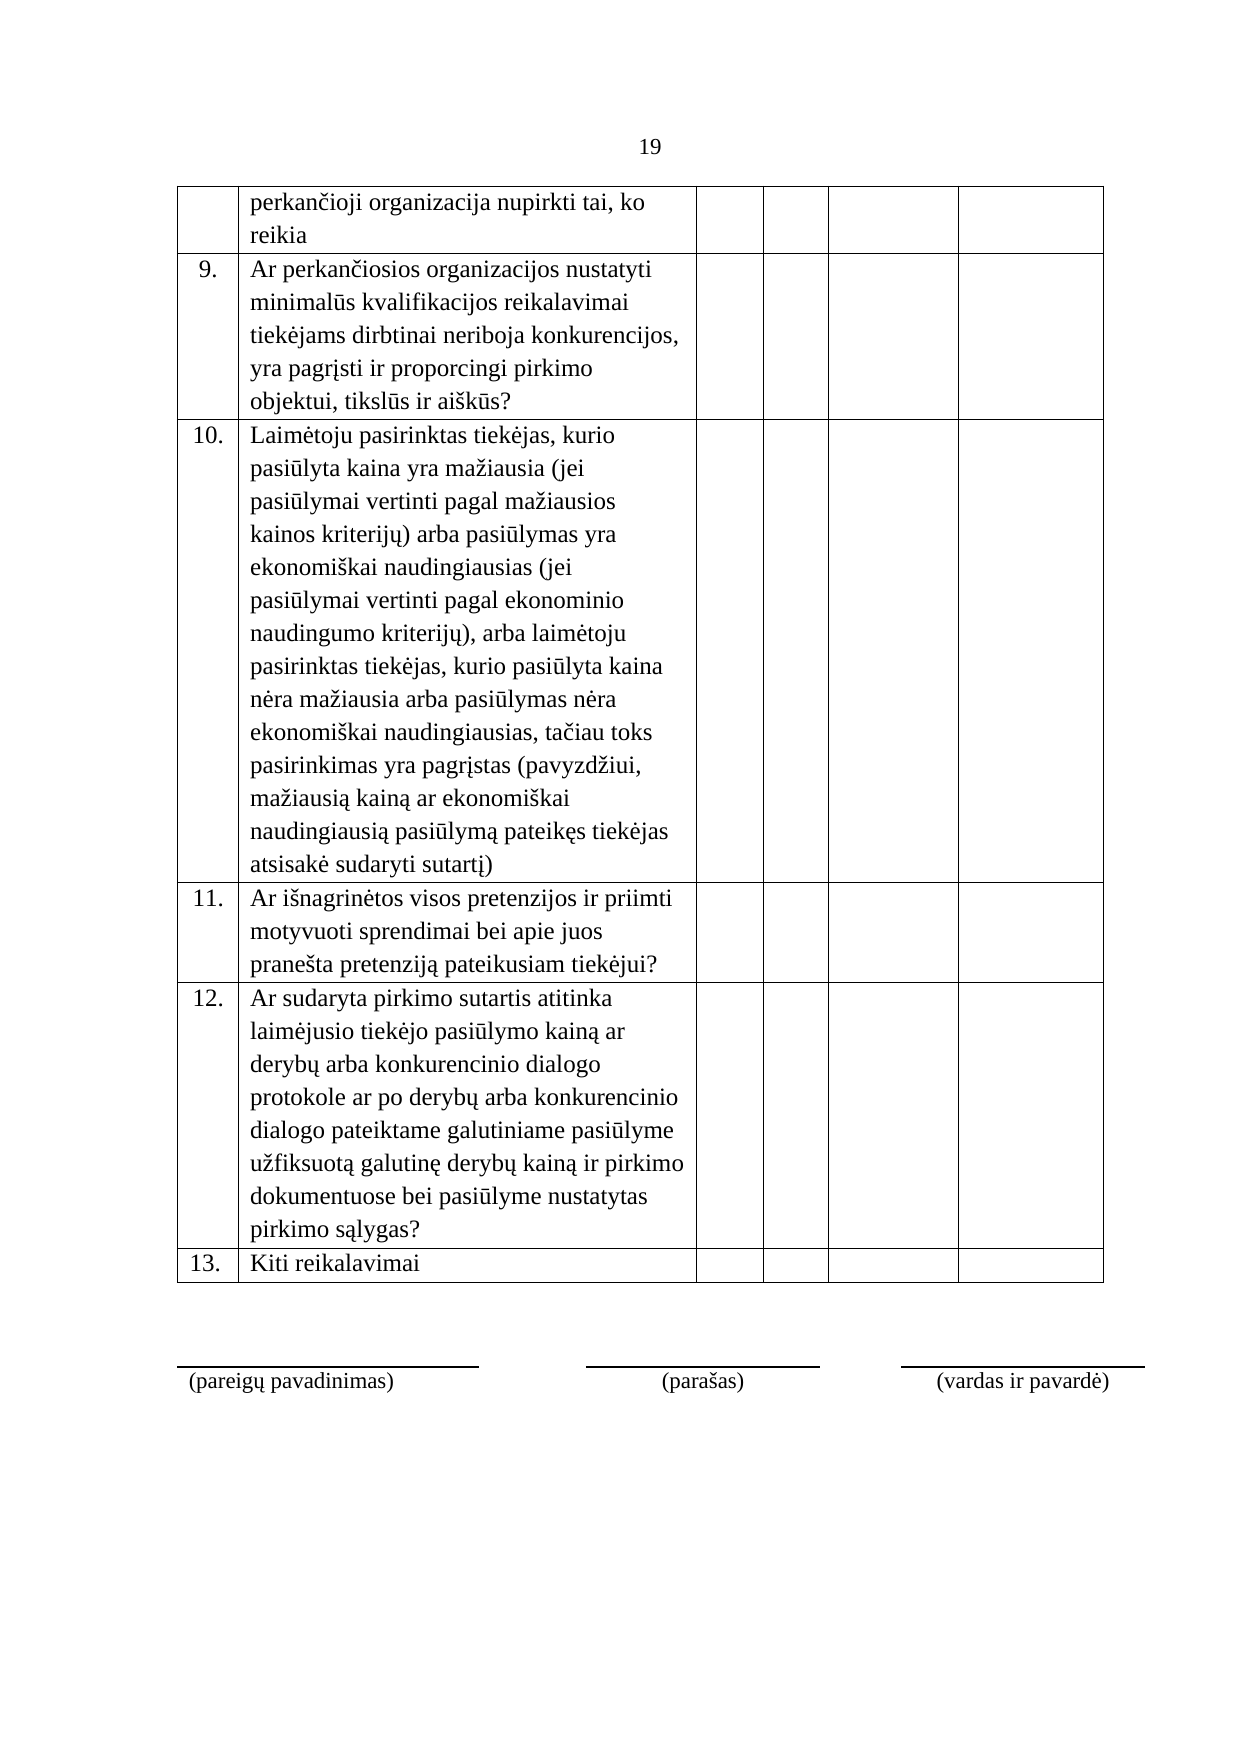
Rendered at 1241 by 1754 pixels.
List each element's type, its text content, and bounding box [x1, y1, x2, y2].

table_cell [697, 983, 763, 1247]
table_cell [764, 254, 828, 419]
table_cell [829, 254, 958, 419]
table_cell 12. [178, 983, 238, 1247]
table_cell (pareigų pavadinimas) [177, 1368, 478, 1394]
table_cell Laimėtoju pasirinktas tiekėjas, kurio pasiūlyta kaina yra mažiausia (jei pasiūlymai vertinti pagal mažiausios kainos kriterijų) arba pasiūlymas yra ekonomiškai naudingiausias (jei pasiūlymai vertinti pagal ekonominio naudingumo kriterijų), arba laimėtoju pasirinktas tiekėjas, kurio pasiūlyta kaina nėra mažiausia arba pasiūlymas nėra ekonomiškai naudingiausias, tačiau toks pasirinkimas yra pagrįstas (pavyzdžiui, mažiausią kainą ar ekonomiškai naudingiausią pasiūlymą pateikęs tiekėjas atsisakė sudaryti sutartį) [239, 420, 696, 882]
table_cell Ar išnagrinėtos visos pretenzijos ir priimti motyvuoti sprendimai bei apie juos pranešta pretenziją pateikusiam tiekėjui? [239, 883, 696, 982]
table_cell [479, 1366, 586, 1394]
table_cell [697, 420, 763, 882]
table_header [177, 1340, 478, 1366]
table_cell 10. [178, 420, 238, 882]
table_cell [829, 983, 958, 1247]
table_cell [697, 254, 763, 419]
table_cell [764, 1249, 828, 1282]
table_cell (vardas ir pavardė) [901, 1368, 1144, 1394]
table_cell [764, 883, 828, 982]
table_cell [820, 1366, 901, 1394]
table_cell Ar sudaryta pirkimo sutartis atitinka laimėjusio tiekėjo pasiūlymo kainą ar derybų arba konkurencinio dialogo protokole ar po derybų arba konkurencinio dialogo pateiktame galutiniame pasiūlyme užfiksuotą galutinę derybų kainą ir pirkimo dokumentuose bei pasiūlyme nustatytas pirkimo sąlygas? [239, 983, 696, 1247]
table_cell [959, 1249, 1103, 1282]
table_cell (parašas) [586, 1368, 820, 1394]
table_cell [959, 187, 1103, 253]
table_header [820, 1340, 901, 1366]
table_cell 11. [178, 883, 238, 982]
table_cell perkančioji organizacija nupirkti tai, ko reikia [239, 187, 696, 253]
table_cell Ar perkančiosios organizacijos nustatyti minimalūs kvalifikacijos reikalavimai tiekėjams dirbtinai neriboja konkurencijos, yra pagrįsti ir proporcingi pirkimo objektui, tikslūs ir aiškūs? [239, 254, 696, 419]
table_cell [959, 983, 1103, 1247]
table_cell [697, 883, 763, 982]
table_cell [829, 420, 958, 882]
table_header [479, 1340, 586, 1366]
table_cell [959, 883, 1103, 982]
table_cell 9. [178, 254, 238, 419]
table_cell [697, 187, 763, 253]
table_cell [829, 187, 958, 253]
table_cell [959, 254, 1103, 419]
table_cell [829, 883, 958, 982]
table_cell 13. [178, 1249, 238, 1282]
table_cell [959, 420, 1103, 882]
table_cell [697, 1249, 763, 1282]
table_cell [764, 983, 828, 1247]
table_cell Kiti reikalavimai [239, 1249, 696, 1282]
table_cell [764, 187, 828, 253]
table_header [586, 1340, 820, 1366]
table_cell [178, 187, 238, 253]
table_cell [829, 1249, 958, 1282]
table_cell [764, 420, 828, 882]
table_header [901, 1340, 1144, 1366]
